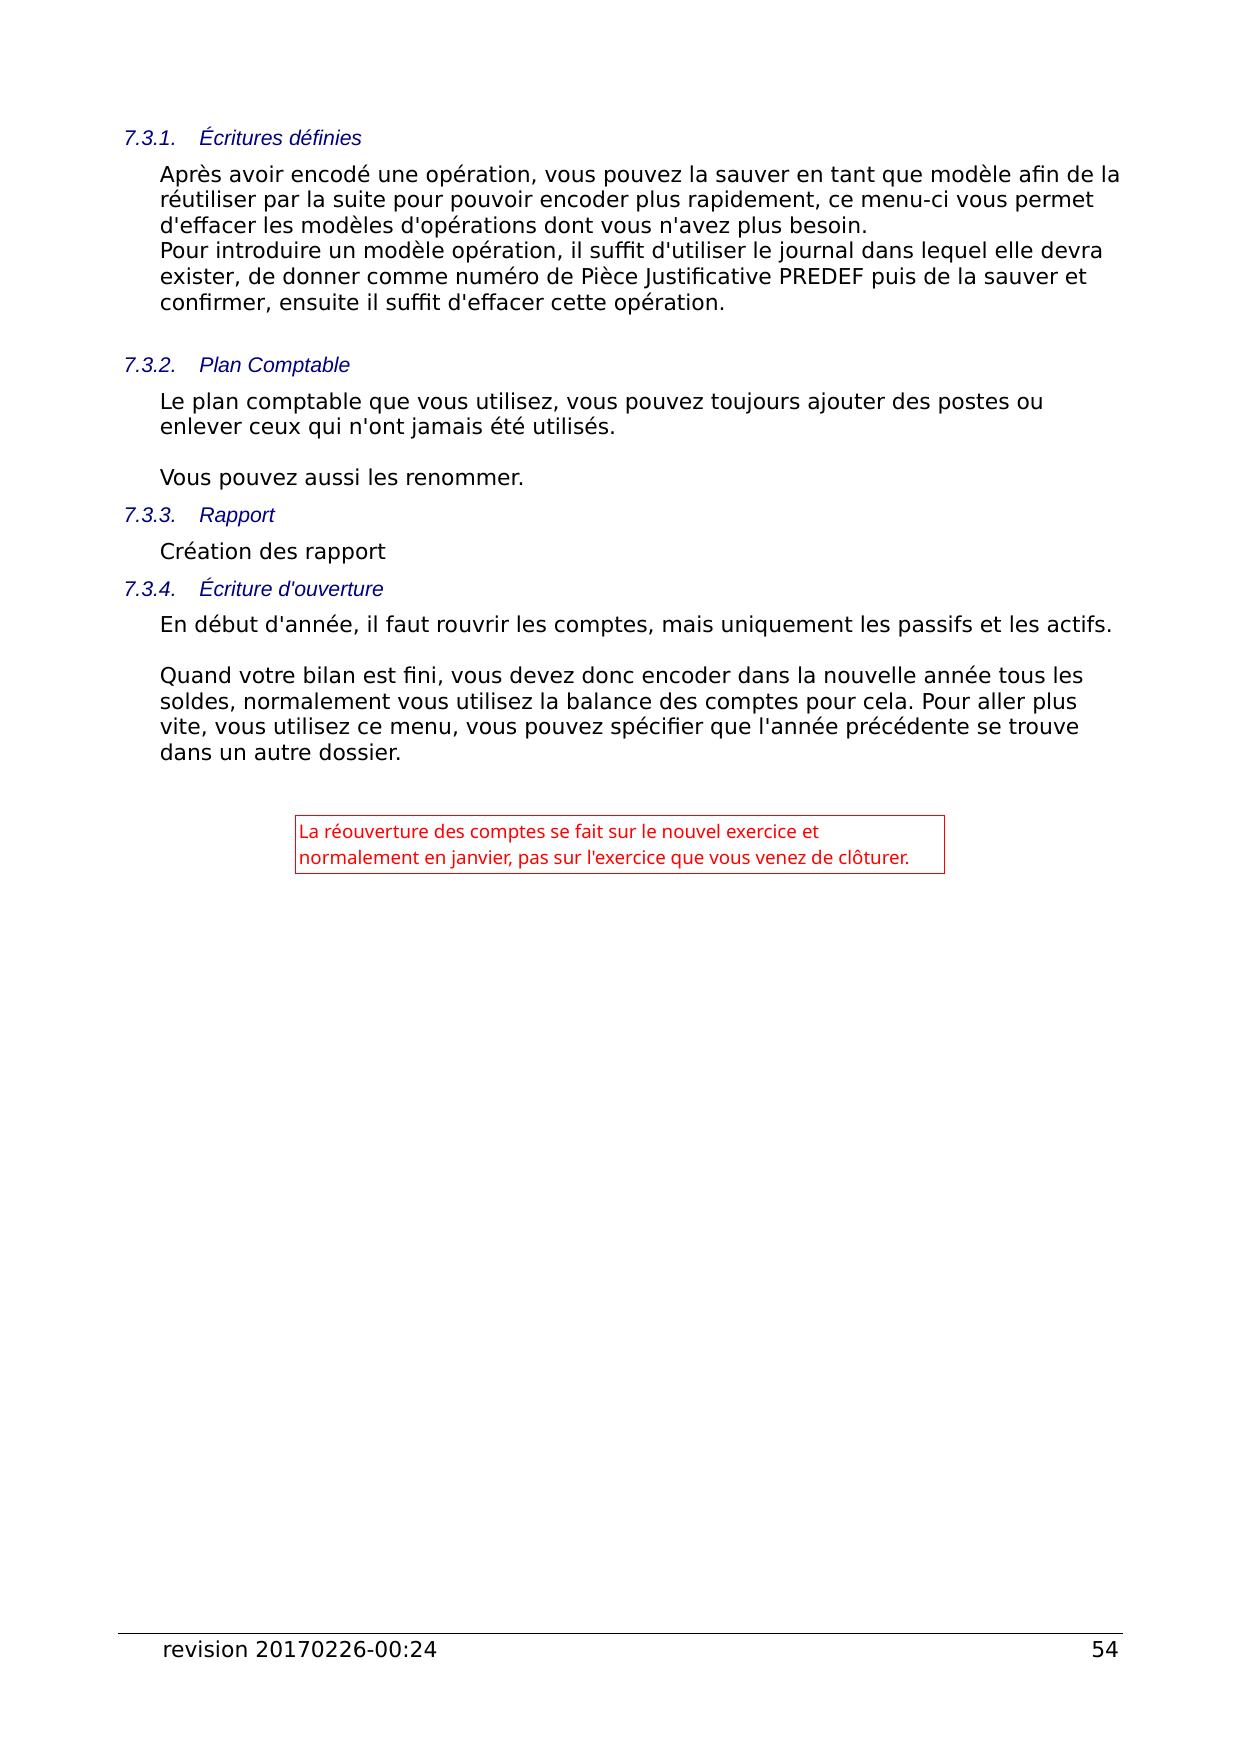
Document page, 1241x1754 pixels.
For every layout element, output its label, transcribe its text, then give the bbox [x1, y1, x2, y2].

subtitle Rapport [117, 503, 1123, 527]
text Quand votre bilan est fini, vous devez donc encoder dans la nouvelle année tous les soldes, normalement vous utilisez la balance des comptes pour cela. Pour aller plus vite, vous utilisez ce menu, vous pouvez spécifier que l'année précédente se trouve dans un autre dossier. [159, 663, 1123, 766]
text La réouverture des comptes se fait sur le nouvel exercice et normalement en janvier, pas sur l'exercice que vous venez de clôturer. [296, 816, 944, 873]
subtitle Écriture d'ouverture [117, 576, 1123, 601]
text Le plan comptable que vous utilisez, vous pouvez toujours ajouter des postes ou enlever ceux qui n'ont jamais été utilisés. [159, 389, 1123, 440]
subtitle Plan Comptable [117, 352, 1123, 377]
text En début d'année, il faut rouvrir les comptes, mais uniquement les passifs et les actifs. [159, 612, 1123, 638]
text Vous pouvez aussi les renommer. [159, 465, 1123, 491]
subtitle Écritures définies [117, 126, 1123, 150]
text Après avoir encodé une opération, vous pouvez la sauver en tant que modèle afin de la réutiliser par la suite pour pouvoir encoder plus rapidement, ce menu-ci vous permet d'effacer les modèles d'opérations dont vous n'avez plus besoin. [159, 162, 1123, 239]
text Création des rapport [159, 539, 1123, 564]
text Pour introduire un modèle opération, il suffit d'utiliser le journal dans lequel elle devra exister, de donner comme numéro de Pièce Justificative PREDEF puis de la sauver et confirmer, ensuite il suffit d'effacer cette opération. [159, 239, 1123, 315]
